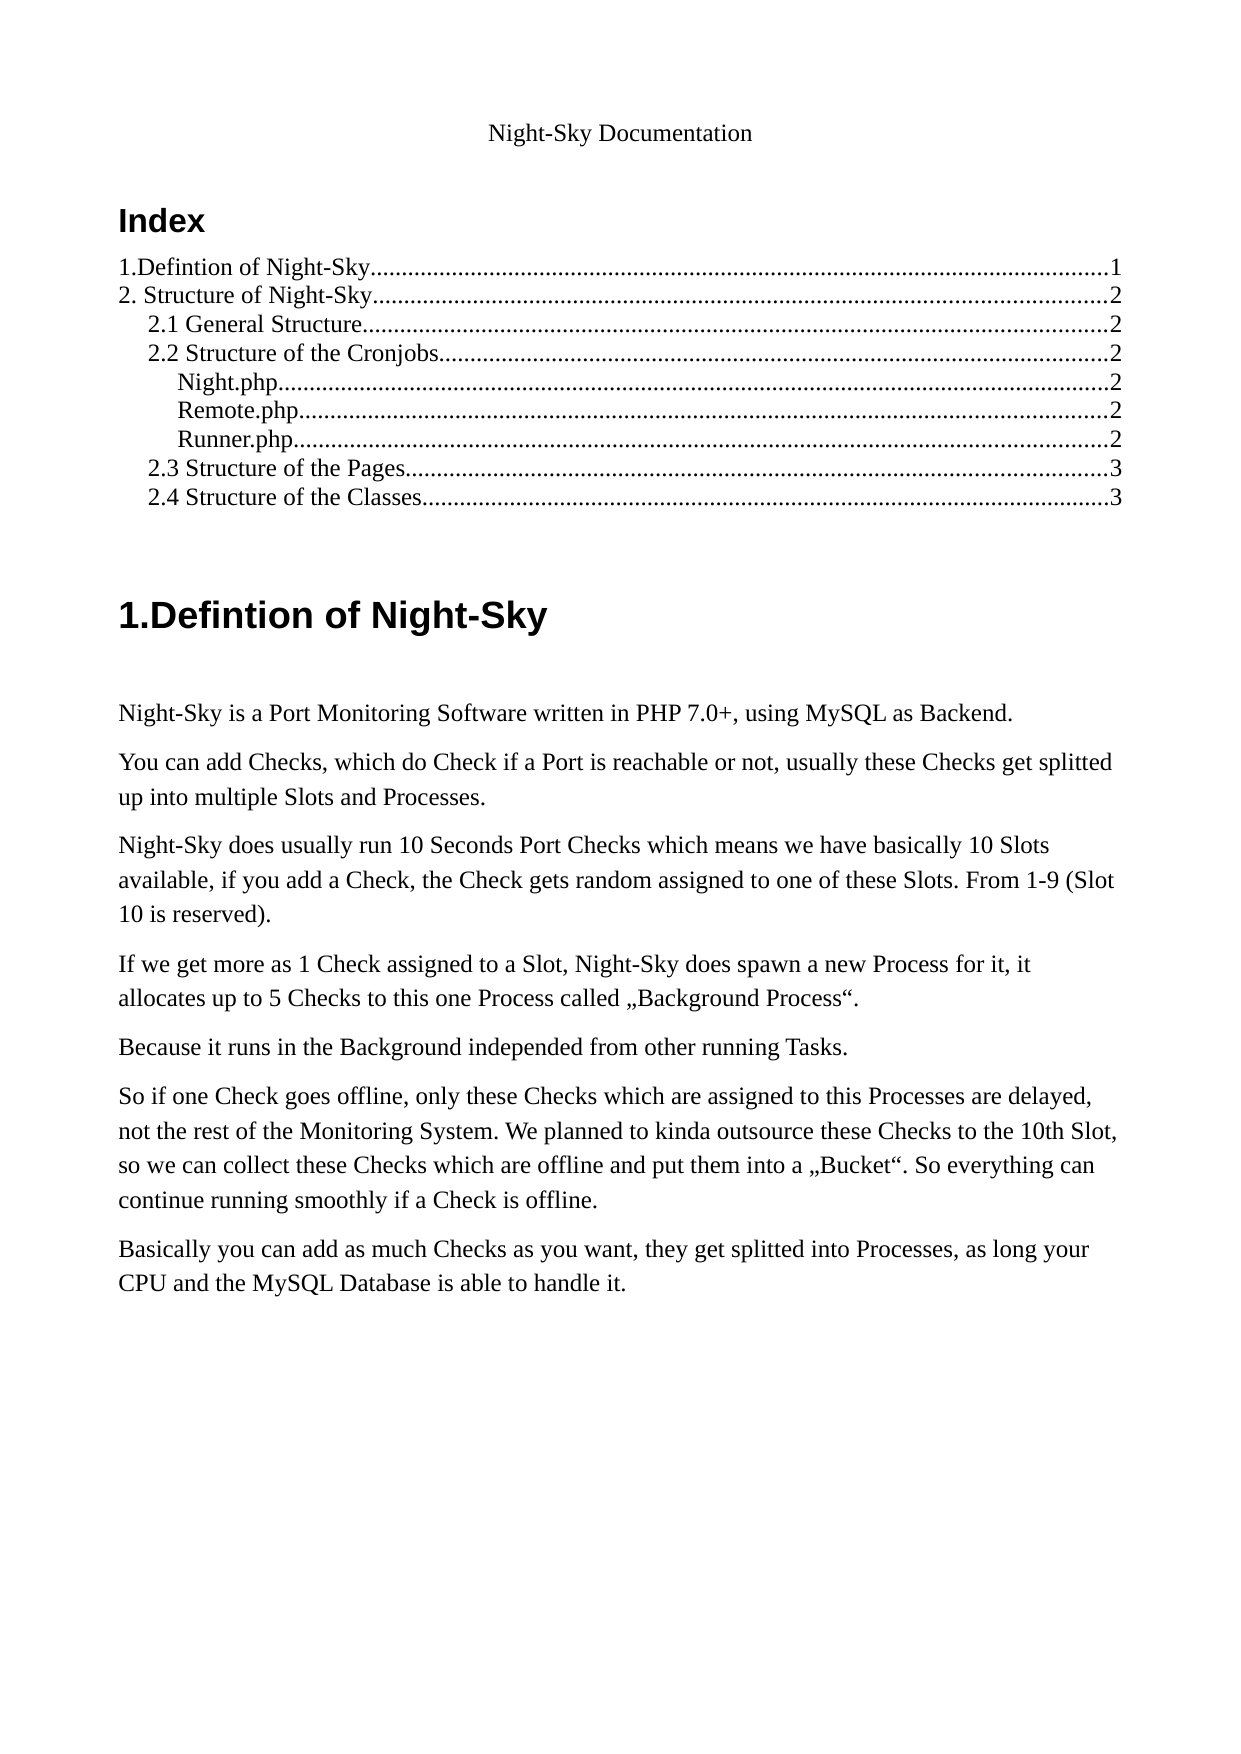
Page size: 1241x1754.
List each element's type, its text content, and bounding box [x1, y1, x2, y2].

subtitle 1.Defintion of Night-Sky [118, 593, 1122, 636]
text 2.1 General Structure 2 [148, 309, 1122, 338]
text Night-Sky is a Port Monitoring Software written in PHP 7.0+, using MySQL as Backend. [118, 698, 1122, 727]
text 2.2 Structure of the Cronjobs 2 [148, 338, 1122, 367]
text Remote.php 2 [177, 395, 1122, 424]
text 2. Structure of Night-Sky 2 [118, 280, 1122, 309]
text Because it runs in the Background independed from other running Tasks. [118, 1032, 1122, 1061]
text Basically you can add as much Checks as you want, they get splitted into Processes, as long your CPU and the MySQL Database is able to handle it. [118, 1234, 1122, 1297]
text Night-Sky Documentation [118, 118, 1122, 147]
text Night-Sky does usually run 10 Seconds Port Checks which means we have basically 10 Slots available, if you add a Check, the Check gets random assigned to one of these Slots. From 1-9 (Slot 10 is reserved). [118, 831, 1122, 928]
text You can add Checks, which do Check if a Port is reachable or not, usually these Checks get splitted up into multiple Slots and Processes. [118, 747, 1122, 810]
text If we get more as 1 Check assigned to a Slot, Night-Sky does spawn a new Process for it, it allocates up to 5 Checks to this one Process called „Background Process“. [118, 949, 1122, 1012]
text So if one Check goes offline, only these Checks which are assigned to this Processes are delayed, not the rest of the Monitoring System. We planned to kinda outsource these Checks to the 10th Slot, so we can collect these Checks which are offline and put them into a „Bucket“. So everything can continue running smoothly if a Check is offline. [118, 1081, 1122, 1213]
text 2.4 Structure of the Classes 3 [148, 482, 1122, 510]
text 2.3 Structure of the Pages 3 [148, 453, 1122, 482]
text 1.Defintion of Night-Sky 1 [118, 252, 1122, 280]
text Runner.php 2 [177, 424, 1122, 453]
subtitle Index [118, 201, 1122, 239]
text Night.php 2 [177, 367, 1122, 395]
